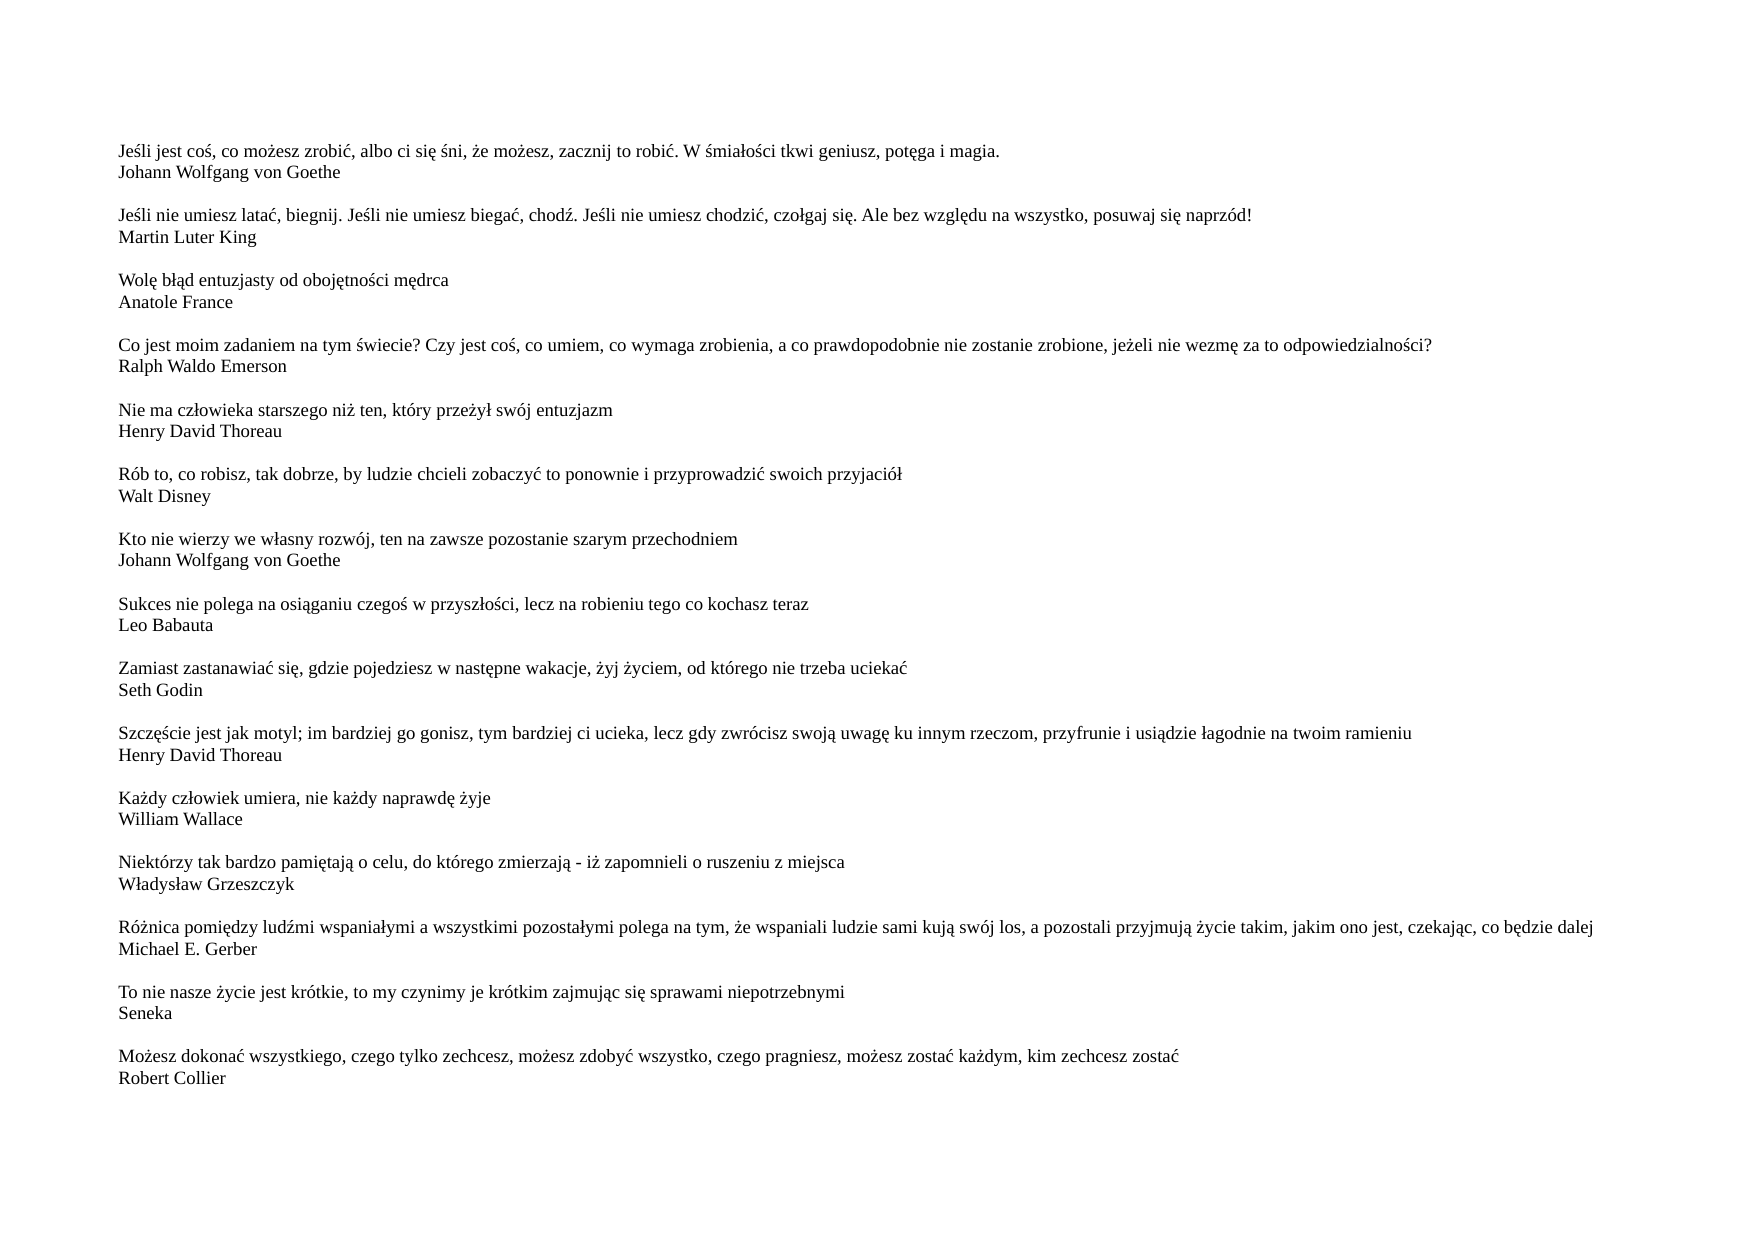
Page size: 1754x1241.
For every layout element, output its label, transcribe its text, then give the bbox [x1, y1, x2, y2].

text Henry David Thoreau [118, 743, 1636, 765]
text To nie nasze życie jest krótkie, to my czynimy je krótkim zajmując się sprawami niepotrzebnymi [118, 981, 1636, 1002]
text Jeśli jest coś, co możesz zrobić, albo ci się śni, że możesz, zacznij to robić. W śmiałości tkwi geniusz, potęga i magia. [118, 140, 1636, 161]
text Sukces nie polega na osiąganiu czegoś w przyszłości, lecz na robieniu tego co kochasz teraz [118, 592, 1636, 614]
text Walt Disney [118, 485, 1636, 506]
text Rób to, co robisz, tak dobrze, by ludzie chcieli zobaczyć to ponownie i przyprowadzić swoich przyjaciół [118, 463, 1636, 485]
text Anatole France [118, 291, 1636, 312]
text Martin Luter King [118, 226, 1636, 247]
text Każdy człowiek umiera, nie każdy naprawdę żyje [118, 787, 1636, 808]
text Różnica pomiędzy ludźmi wspaniałymi a wszystkimi pozostałymi polega na tym, że wspaniali ludzie sami kują swój los, a pozostali przyjmują życie takim, jakim ono jest, czekając, co będzie dalej [118, 916, 1636, 937]
text Władysław Grzeszczyk [118, 873, 1636, 894]
text William Wallace [118, 808, 1636, 830]
text Ralph Waldo Emerson [118, 355, 1636, 377]
text Johann Wolfgang von Goethe [118, 549, 1636, 571]
text Kto nie wierzy we własny rozwój, ten na zawsze pozostanie szarym przechodniem [118, 528, 1636, 549]
text Niektórzy tak bardzo pamiętają o celu, do którego zmierzają - iż zapomnieli o ruszeniu z miejsca [118, 851, 1636, 873]
text Wolę błąd entuzjasty od obojętności mędrca [118, 269, 1636, 291]
text Henry David Thoreau [118, 420, 1636, 442]
text Możesz dokonać wszystkiego, czego tylko zechcesz, możesz zdobyć wszystko, czego pragniesz, możesz zostać każdym, kim zechcesz zostać [118, 1045, 1636, 1067]
text Seth Godin [118, 679, 1636, 700]
text Johann Wolfgang von Goethe [118, 161, 1636, 183]
text Co jest moim zadaniem na tym świecie? Czy jest coś, co umiem, co wymaga zrobienia, a co prawdopodobnie nie zostanie zrobione, jeżeli nie wezmę za to odpowiedzialności? [118, 334, 1636, 355]
text Jeśli nie umiesz latać, biegnij. Jeśli nie umiesz biegać, chodź. Jeśli nie umiesz chodzić, czołgaj się. Ale bez względu na wszystko, posuwaj się naprzód! [118, 204, 1636, 226]
text Michael E. Gerber [118, 937, 1636, 959]
text Seneka [118, 1002, 1636, 1024]
text Szczęście jest jak motyl; im bardziej go gonisz, tym bardziej ci ucieka, lecz gdy zwrócisz swoją uwagę ku innym rzeczom, przyfrunie i usiądzie łagodnie na twoim ramieniu [118, 722, 1636, 743]
text Leo Babauta [118, 614, 1636, 636]
text Robert Collier [118, 1067, 1636, 1088]
text Zamiast zastanawiać się, gdzie pojedziesz w następne wakacje, żyj życiem, od którego nie trzeba uciekać [118, 657, 1636, 679]
text Nie ma człowieka starszego niż ten, który przeżył swój entuzjazm [118, 398, 1636, 420]
